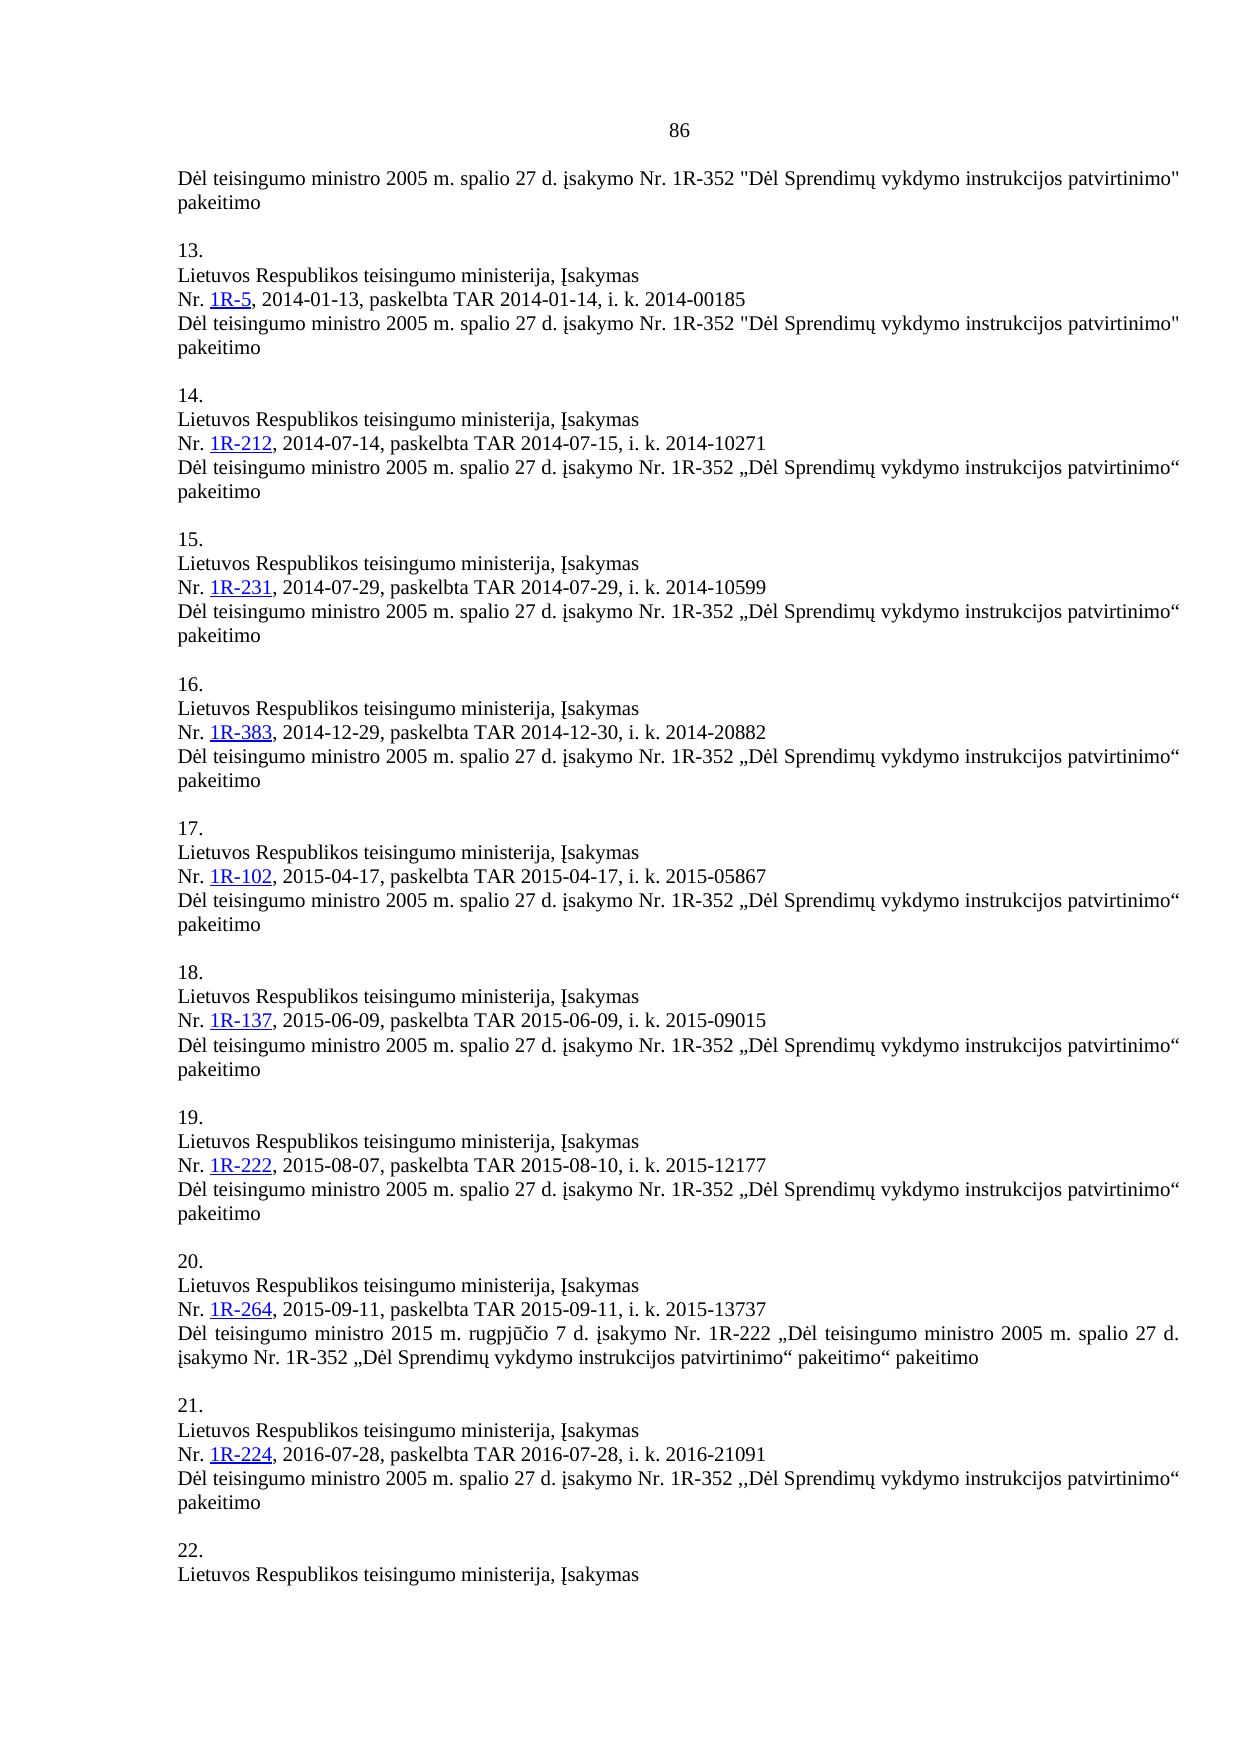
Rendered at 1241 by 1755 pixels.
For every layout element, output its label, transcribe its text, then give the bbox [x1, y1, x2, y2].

text Lietuvos Respublikos teisingumo ministerija, Įsakymas [177, 840, 1181, 864]
text Dėl teisingumo ministro 2005 m. spalio 27 d. įsakymo Nr. 1R-352 ,,Dėl Sprendimų vykdymo instrukcijos patvirtinimo“ pakeitimo [177, 1466, 1181, 1514]
text Nr. 1R-224, 2016-07-28, paskelbta TAR 2016-07-28, i. k. 2016-21091 [177, 1442, 1181, 1466]
text Lietuvos Respublikos teisingumo ministerija, Įsakymas [177, 1273, 1181, 1297]
text Nr. 1R-137, 2015-06-09, paskelbta TAR 2015-06-09, i. k. 2015-09015 [177, 1008, 1181, 1032]
text Nr. 1R-231, 2014-07-29, paskelbta TAR 2014-07-29, i. k. 2014-10599 [177, 575, 1181, 599]
text Nr. 1R-102, 2015-04-17, paskelbta TAR 2015-04-17, i. k. 2015-05867 [177, 864, 1181, 888]
text Nr. 1R-383, 2014-12-29, paskelbta TAR 2014-12-30, i. k. 2014-20882 [177, 720, 1181, 744]
text Lietuvos Respublikos teisingumo ministerija, Įsakymas [177, 262, 1181, 287]
text Dėl teisingumo ministro 2005 m. spalio 27 d. įsakymo Nr. 1R-352 „Dėl Sprendimų vykdymo instrukcijos patvirtinimo“ pakeitimo [177, 1032, 1181, 1081]
text 14. [177, 383, 1181, 407]
text Dėl teisingumo ministro 2005 m. spalio 27 d. įsakymo Nr. 1R-352 „Dėl Sprendimų vykdymo instrukcijos patvirtinimo“ pakeitimo [177, 1177, 1181, 1225]
text 16. [177, 672, 1181, 696]
text Dėl teisingumo ministro 2005 m. spalio 27 d. įsakymo Nr. 1R-352 „Dėl Sprendimų vykdymo instrukcijos patvirtinimo“ pakeitimo [177, 744, 1181, 792]
text Dėl teisingumo ministro 2005 m. spalio 27 d. įsakymo Nr. 1R-352 "Dėl Sprendimų vykdymo instrukcijos patvirtinimo" pakeitimo [177, 166, 1181, 214]
text Dėl teisingumo ministro 2005 m. spalio 27 d. įsakymo Nr. 1R-352 „Dėl Sprendimų vykdymo instrukcijos patvirtinimo“ pakeitimo [177, 599, 1181, 647]
text 22. [177, 1538, 1181, 1562]
text Lietuvos Respublikos teisingumo ministerija, Įsakymas [177, 696, 1181, 720]
text Dėl teisingumo ministro 2005 m. spalio 27 d. įsakymo Nr. 1R-352 "Dėl Sprendimų vykdymo instrukcijos patvirtinimo" pakeitimo [177, 311, 1181, 359]
text Dėl teisingumo ministro 2005 m. spalio 27 d. įsakymo Nr. 1R-352 „Dėl Sprendimų vykdymo instrukcijos patvirtinimo“ pakeitimo [177, 888, 1181, 936]
text Lietuvos Respublikos teisingumo ministerija, Įsakymas [177, 551, 1181, 575]
text 19. [177, 1105, 1181, 1129]
text 17. [177, 816, 1181, 840]
text Lietuvos Respublikos teisingumo ministerija, Įsakymas [177, 1129, 1181, 1153]
text 18. [177, 960, 1181, 984]
text Nr. 1R-5, 2014-01-13, paskelbta TAR 2014-01-14, i. k. 2014-00185 [177, 287, 1181, 311]
text 15. [177, 527, 1181, 551]
text Nr. 1R-264, 2015-09-11, paskelbta TAR 2015-09-11, i. k. 2015-13737 [177, 1297, 1181, 1321]
text 21. [177, 1393, 1181, 1417]
text Nr. 1R-222, 2015-08-07, paskelbta TAR 2015-08-10, i. k. 2015-12177 [177, 1153, 1181, 1177]
text Lietuvos Respublikos teisingumo ministerija, Įsakymas [177, 1417, 1181, 1442]
text Lietuvos Respublikos teisingumo ministerija, Įsakymas [177, 407, 1181, 431]
text 20. [177, 1249, 1181, 1273]
text Dėl teisingumo ministro 2005 m. spalio 27 d. įsakymo Nr. 1R-352 „Dėl Sprendimų vykdymo instrukcijos patvirtinimo“ pakeitimo [177, 455, 1181, 503]
text Nr. 1R-212, 2014-07-14, paskelbta TAR 2014-07-15, i. k. 2014-10271 [177, 431, 1181, 455]
text Dėl teisingumo ministro 2015 m. rugpjūčio 7 d. įsakymo Nr. 1R-222 „Dėl teisingumo ministro 2005 m. spalio 27 d. įsakymo Nr. 1R-352 „Dėl Sprendimų vykdymo instrukcijos patvirtinimo“ pakeitimo“ pakeitimo [177, 1321, 1181, 1369]
text Lietuvos Respublikos teisingumo ministerija, Įsakymas [177, 984, 1181, 1008]
text Lietuvos Respublikos teisingumo ministerija, Įsakymas [177, 1562, 1181, 1586]
text 13. [177, 238, 1181, 262]
